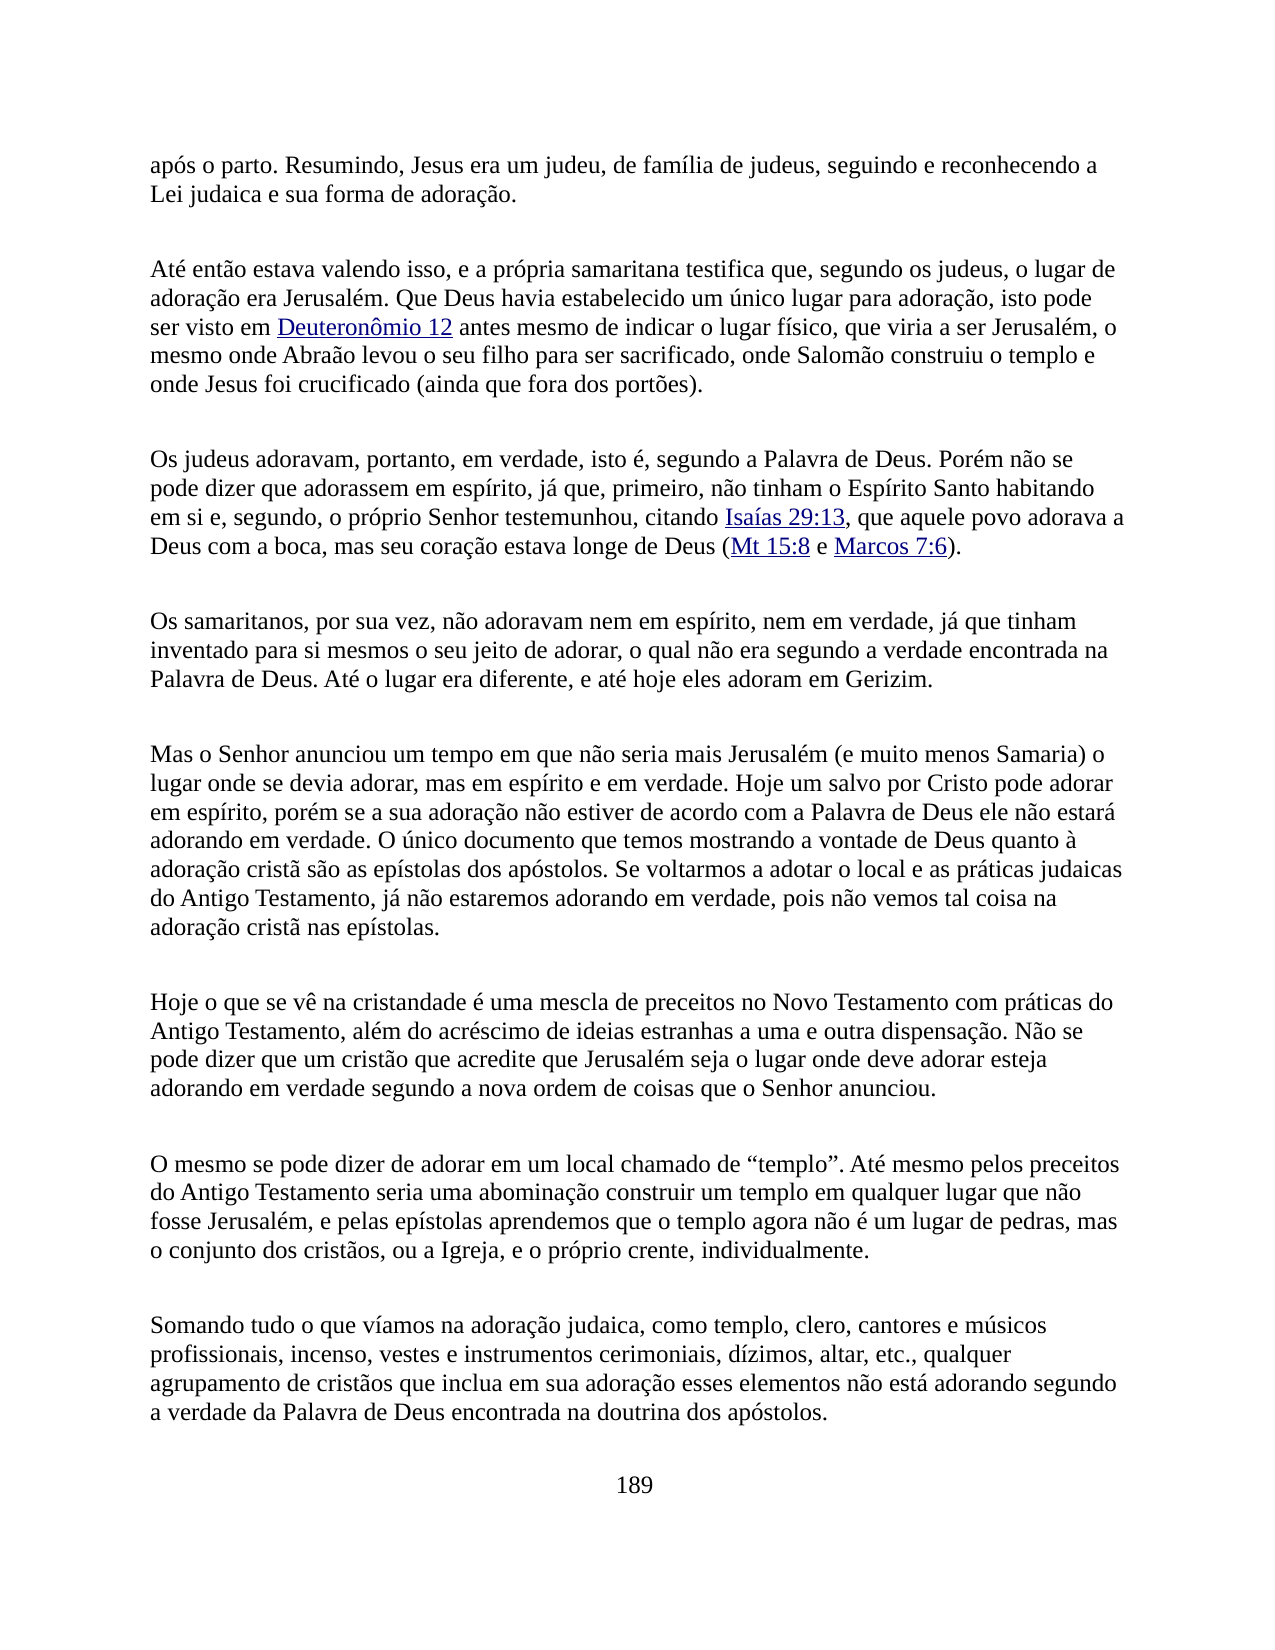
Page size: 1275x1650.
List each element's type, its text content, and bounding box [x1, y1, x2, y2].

text após o parto. Resumindo, Jesus era um judeu, de família de judeus, seguindo e reconhecendo a Lei judaica e sua forma de adoração. [150, 150, 1125, 207]
text Os judeus adoravam, portanto, em verdade, isto é, segundo a Palavra de Deus. Porém não se pode dizer que adorassem em espírito, já que, primeiro, não tinham o Espírito Santo habitando em si e, segundo, o próprio Senhor testemunhou, citando Isaías 29:13, que aquele povo adorava a Deus com a boca, mas seu coração estava longe de Deus (Mt 15:8 e Marcos 7:6). [150, 416, 1125, 559]
text Mas o Senhor anunciou um tempo em que não seria mais Jerusalém (e muito menos Samaria) o lugar onde se devia adorar, mas em espírito e em verdade. Hoje um salvo por Cristo pode adorar em espírito, porém se a sua adoração não estiver de acordo com a Palavra de Deus ele não estará adorando em verdade. O único documento que temos mostrando a vontade de Deus quanto à adoração cristã são as epístolas dos apóstolos. Se voltarmos a adotar o local e as práticas judaicas do Antigo Testamento, já não estaremos adorando em verdade, pois não vemos tal coisa na adoração cristã nas epístolas. [150, 710, 1125, 940]
text Hoje o que se vê na cristandade é uma mescla de preceitos no Novo Testamento com práticas do Antigo Testamento, além do acréscimo de ideias estranhas a uma e outra dispensação. Não se pode dizer que um cristão que acredite que Jerusalém seja o lugar onde deve adorar esteja adorando em verdade segundo a nova ordem de coisas que o Senhor anunciou. [150, 958, 1125, 1102]
text Somando tudo o que víamos na adoração judaica, como templo, clero, cantores e músicos profissionais, incenso, vestes e instrumentos cerimoniais, dízimos, altar, etc., qualquer agrupamento de cristãos que inclua em sua adoração esses elementos não está adorando segundo a verdade da Palavra de Deus encontrada na doutrina dos apóstolos. [150, 1282, 1125, 1425]
text O mesmo se pode dizer de adorar em um local chamado de “templo”. Até mesmo pelos preceitos do Antigo Testamento seria uma abominação construir um templo em qualquer lugar que não fosse Jerusalém, e pelas epístolas aprendemos que o templo agora não é um lugar de pedras, mas o conjunto dos cristãos, ou a Igreja, e o próprio crente, individualmente. [150, 1120, 1125, 1264]
text Até então estava valendo isso, e a própria samaritana testifica que, segundo os judeus, o lugar de adoração era Jerusalém. Que Deus havia estabelecido um único lugar para adoração, isto pode ser visto em Deuteronômio 12 antes mesmo de indicar o lugar físico, que viria a ser Jerusalém, o mesmo onde Abraão levou o seu filho para ser sacrificado, onde Salomão construiu o templo e onde Jesus foi crucificado (ainda que fora dos portões). [150, 225, 1125, 398]
text Os samaritanos, por sua vez, não adoravam nem em espírito, nem em verdade, já que tinham inventado para si mesmos o seu jeito de adorar, o qual não era segundo a verdade encontrada na Palavra de Deus. Até o lugar era diferente, e até hoje eles adoram em Gerizim. [150, 577, 1125, 692]
